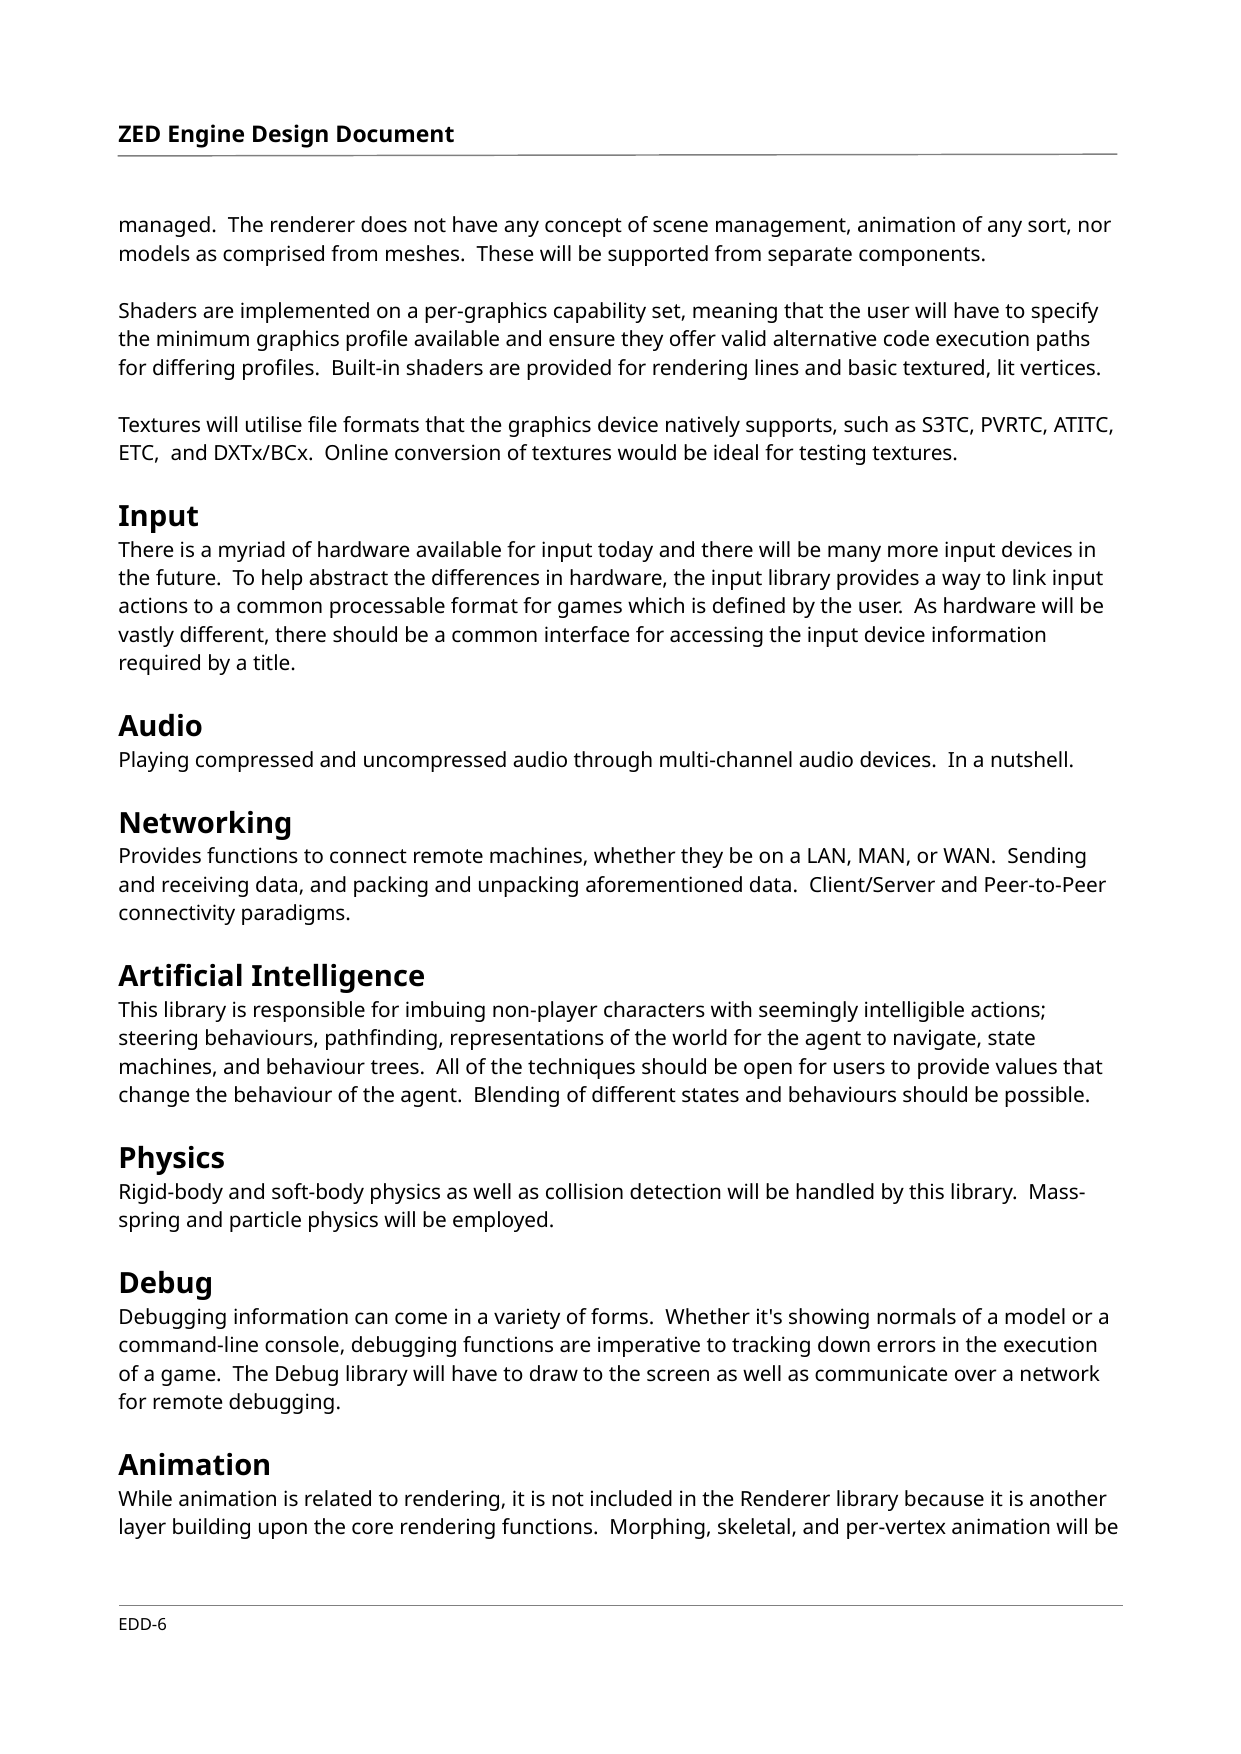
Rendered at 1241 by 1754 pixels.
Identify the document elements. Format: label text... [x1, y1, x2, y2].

text Provides functions to connect remote machines, whether they be on a LAN, MAN, or WAN. Sending and receiving data, and packing and unpacking aforementioned data. Client/Server and Peer-to-Peer connectivity paradigms. [118, 842, 1122, 927]
text Debug [118, 1262, 1122, 1302]
text Playing compressed and uncompressed audio through multi-channel audio devices. In a nutshell. [118, 745, 1122, 773]
text Shaders are implemented on a per-graphics capability set, meaning that the user will have to specify the minimum graphics profile available and ensure they offer valid alternative code execution paths for differing profiles. Built-in shaders are provided for rendering lines and basic textured, lit vertices. [118, 296, 1122, 381]
text managed. The renderer does not have any concept of scene management, animation of any sort, nor models as comprised from meshes. These will be supported from separate components. [118, 211, 1122, 267]
text Textures will utilise file formats that the graphics device natively supports, such as S3TC, PVRTC, ATITC, ETC, and DXTx/BCx. Online conversion of textures would be ideal for testing textures. [118, 410, 1122, 467]
text There is a myriad of hardware available for input today and there will be many more input devices in the future. To help abstract the differences in hardware, the input library provides a way to link input actions to a common processable format for games which is defined by the user. As hardware will be vastly different, there should be a common interface for accessing the input device information required by a title. [118, 535, 1122, 677]
text Networking [118, 802, 1122, 842]
text This library is responsible for imbuing non-player characters with seemingly intelligible actions; steering behaviours, pathfinding, representations of the world for the agent to navigate, state machines, and behaviour trees. All of the techniques should be open for users to provide values that change the behaviour of the agent. Blending of different states and behaviours should be possible. [118, 995, 1122, 1109]
text Audio [118, 705, 1122, 745]
text Input [118, 495, 1122, 535]
text While animation is related to rendering, it is not included in the Renderer library because it is another layer building upon the core rendering functions. Morphing, skeletal, and per-vertex animation will be [118, 1484, 1122, 1541]
text Debugging information can come in a variety of forms. Whether it's showing normals of a model or a command-line console, debugging functions are imperative to tracking down errors in the execution of a game. The Debug library will have to draw to the screen as well as communicate over a network for remote debugging. [118, 1302, 1122, 1416]
text Artificial Intelligence [118, 955, 1122, 995]
text Rigid-body and soft-body physics as well as collision detection will be handled by this library. Mass-spring and particle physics will be employed. [118, 1177, 1122, 1234]
text Animation [118, 1444, 1122, 1484]
text Physics [118, 1137, 1122, 1177]
